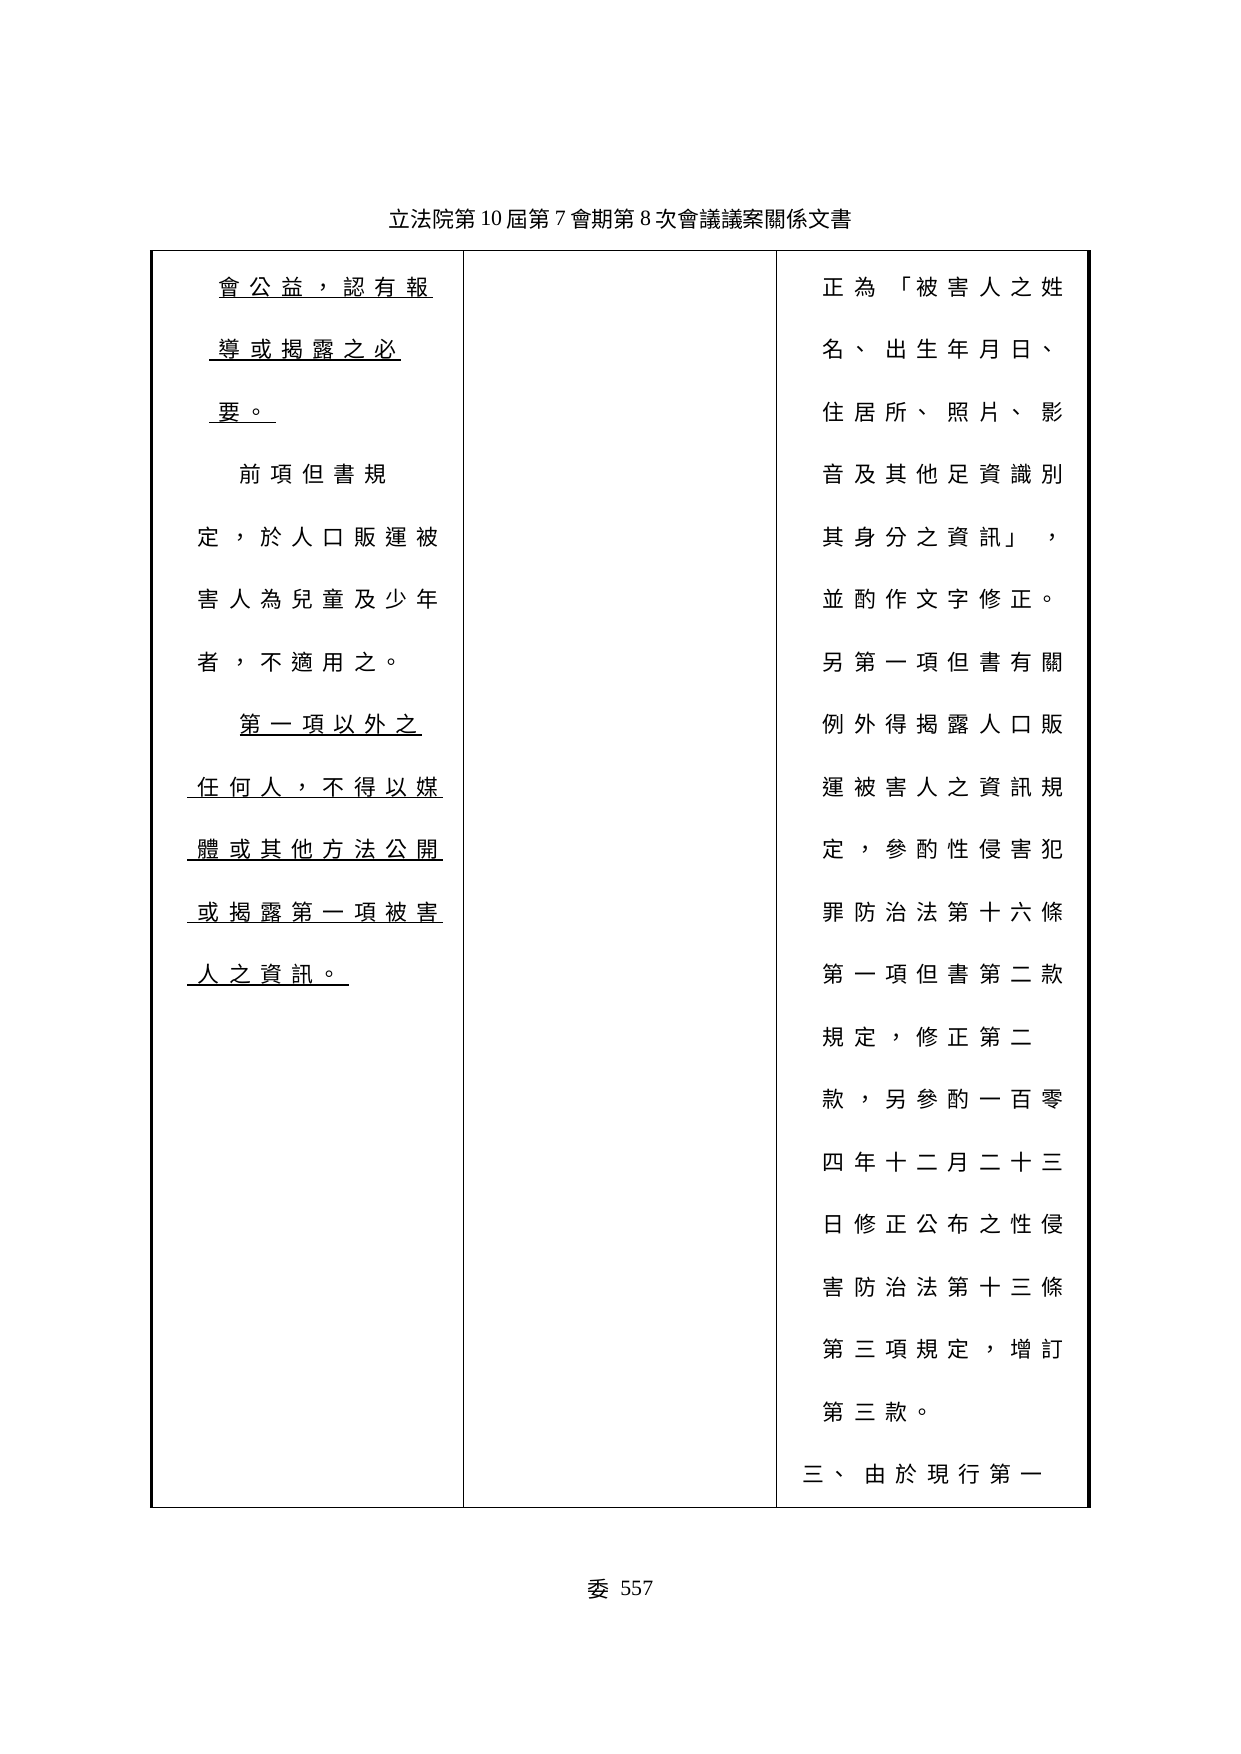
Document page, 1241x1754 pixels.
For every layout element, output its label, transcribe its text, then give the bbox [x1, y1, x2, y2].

table_cell [464, 251, 776, 1507]
table_cell 會公益，認有報導或揭露之必要。 前項但書規定，於人口販運被害人為兒童及少年者，不適用之。 第一項以外之任何人，不得以媒體或其他方法公開或揭露第一項被害人之資訊。 [153, 251, 463, 1507]
table_cell 正為「被害人之姓名、出生年月日、住居所、照片、影音及其他足資識別其身分之資訊」，並酌作文字修正。另第一項但書有關例外得揭露人口販運被害人之資訊規定，參酌性侵害犯罪防治法第十六條第一項但書第二款規定，修正第二款，另參酌一百零四年十二月二十三日修正公布之性侵害防治法第十三條第三項規定，增訂第三款。 三、由於現行第一 [777, 251, 1087, 1507]
